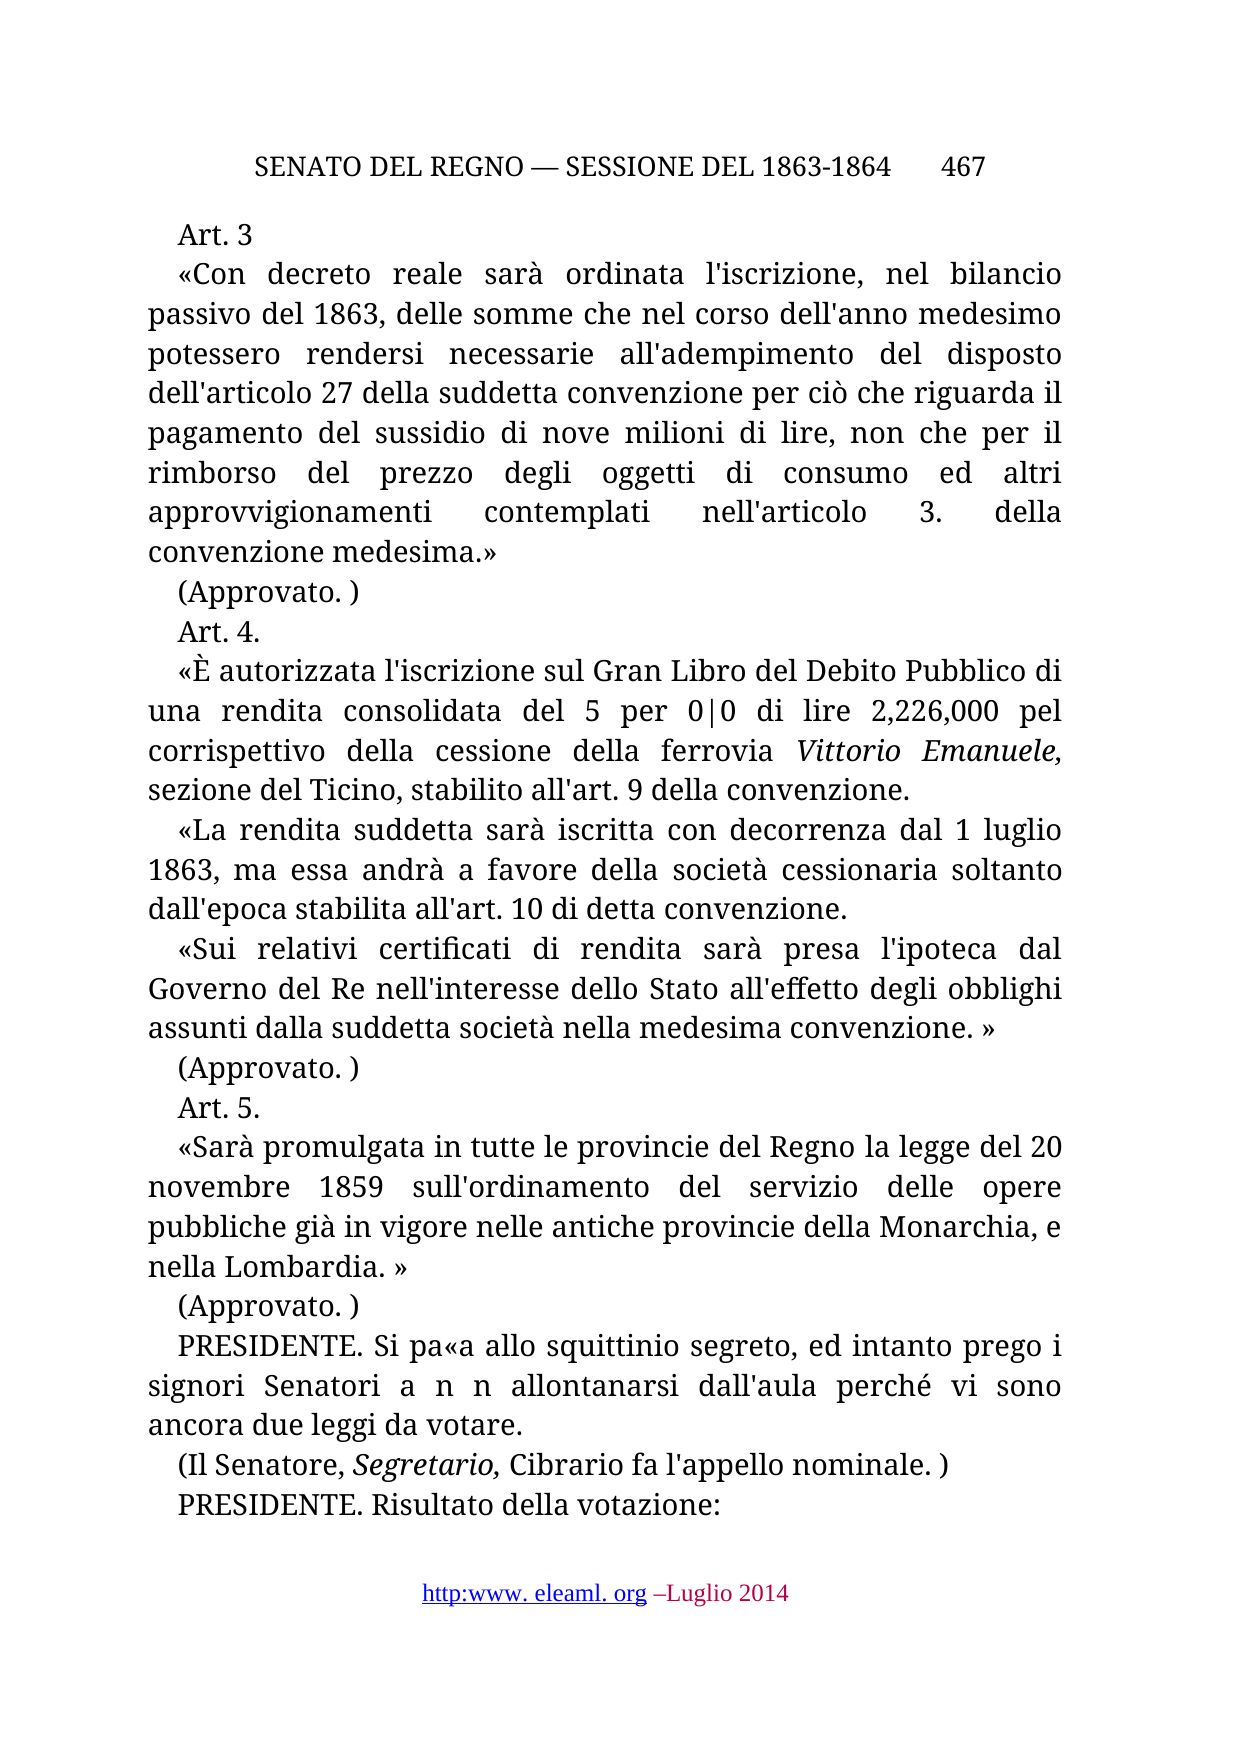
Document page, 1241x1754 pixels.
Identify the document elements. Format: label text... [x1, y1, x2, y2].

text Art. 4. [148, 611, 1063, 651]
text «La rendita suddetta sarà iscritta con decorrenza dal 1 luglio 1863, ma essa andrà a favore della società cessionaria soltanto dall'epoca stabilita all'art. 10 di detta convenzione. [148, 809, 1063, 928]
text «Con decreto reale sarà ordinata l'iscrizione, nel bilancio passivo del 1863, delle somme che nel corso dell'anno medesimo potessero rendersi necessarie all'adempimento del disposto dell'articolo 27 della suddetta convenzione per ciò che riguarda il pagamento del sussidio di nove milioni di lire, non che per il rimborso del prezzo degli oggetti di consumo ed altri approvvigionamenti contemplati nell'articolo 3. della convenzione medesima.» [148, 254, 1063, 571]
text «Sui relativi certificati di rendita sarà presa l'ipoteca dal Governo del Re nell'interesse dello Stato all'effetto degli obblighi assunti dalla suddetta società nella medesima convenzione. » [148, 928, 1063, 1047]
text (Il Senatore, Segretario, Cibrario fa l'appello nominale. ) [148, 1444, 1063, 1484]
text (Approvato. ) [148, 1286, 1063, 1325]
text Art. 5. [148, 1087, 1063, 1127]
text «Sarà promulgata in tutte le provincie del Regno la legge del 20 novembre 1859 sull'ordinamento del servizio delle opere pubbliche già in vigore nelle antiche provincie della Monarchia, e nella Lombardia. » [148, 1127, 1063, 1286]
text (Approvato. ) [148, 571, 1063, 611]
text PRESIDENTE. Risultato della votazione: [148, 1484, 1063, 1524]
text (Approvato. ) [148, 1047, 1063, 1087]
text «È autorizzata l'iscrizione sul Gran Libro del Debito Pubblico di una rendita consolidata del 5 per 0|0 di lire 2,226,000 pel corrispettivo della cessione della ferrovia Vittorio Emanuele, sezione del Ticino, stabilito all'art. 9 della convenzione. [148, 651, 1063, 809]
text PRESIDENTE. Si pa«a allo squittinio segreto, ed intanto prego i signori Senatori a n n allontanarsi dall'aula perché vi sono ancora due leggi da votare. [148, 1325, 1063, 1444]
text Art. 3 [148, 214, 1063, 254]
